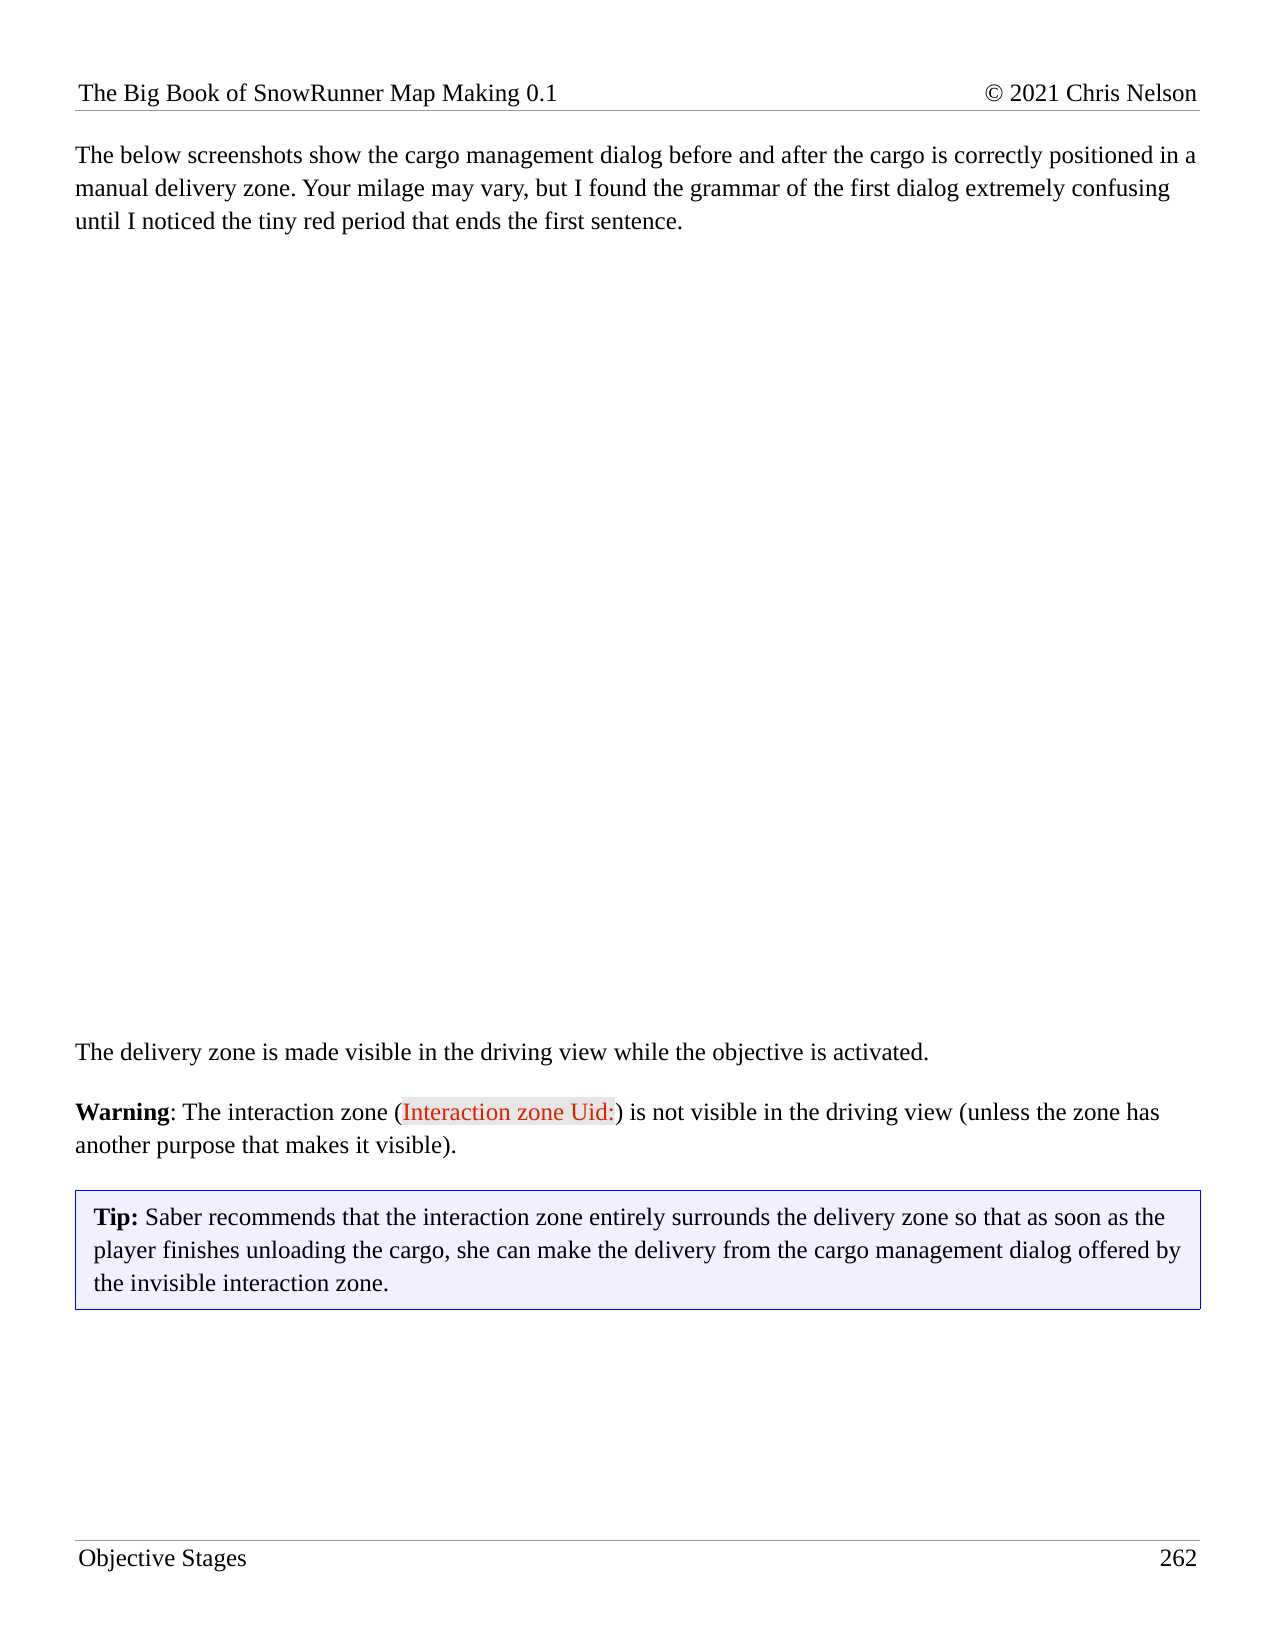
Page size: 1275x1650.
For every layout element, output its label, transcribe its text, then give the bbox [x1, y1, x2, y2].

text The delivery zone is made visible in the driving view while the objective is activated. [75, 1037, 1200, 1065]
text Warning: The interaction zone (Interaction zone Uid:) is not visible in the driving view (unless the zone has another purpose that makes it visible). [75, 1097, 1200, 1158]
list Saber recommends that the interaction zone entirely surrounds the delivery zone so that as soon as the player finishes unloading the cargo, she can make the delivery from the cargo management dialog offered by the invisible interaction zone. [76, 1191, 1200, 1309]
text The below screenshots show the cargo management dialog before and after the cargo is correctly positioned in a manual delivery zone. Your milage may vary, but I found the grammar of the first dialog extremely confusing until I noticed the tiny red period that ends the first sentence. [75, 140, 1200, 235]
